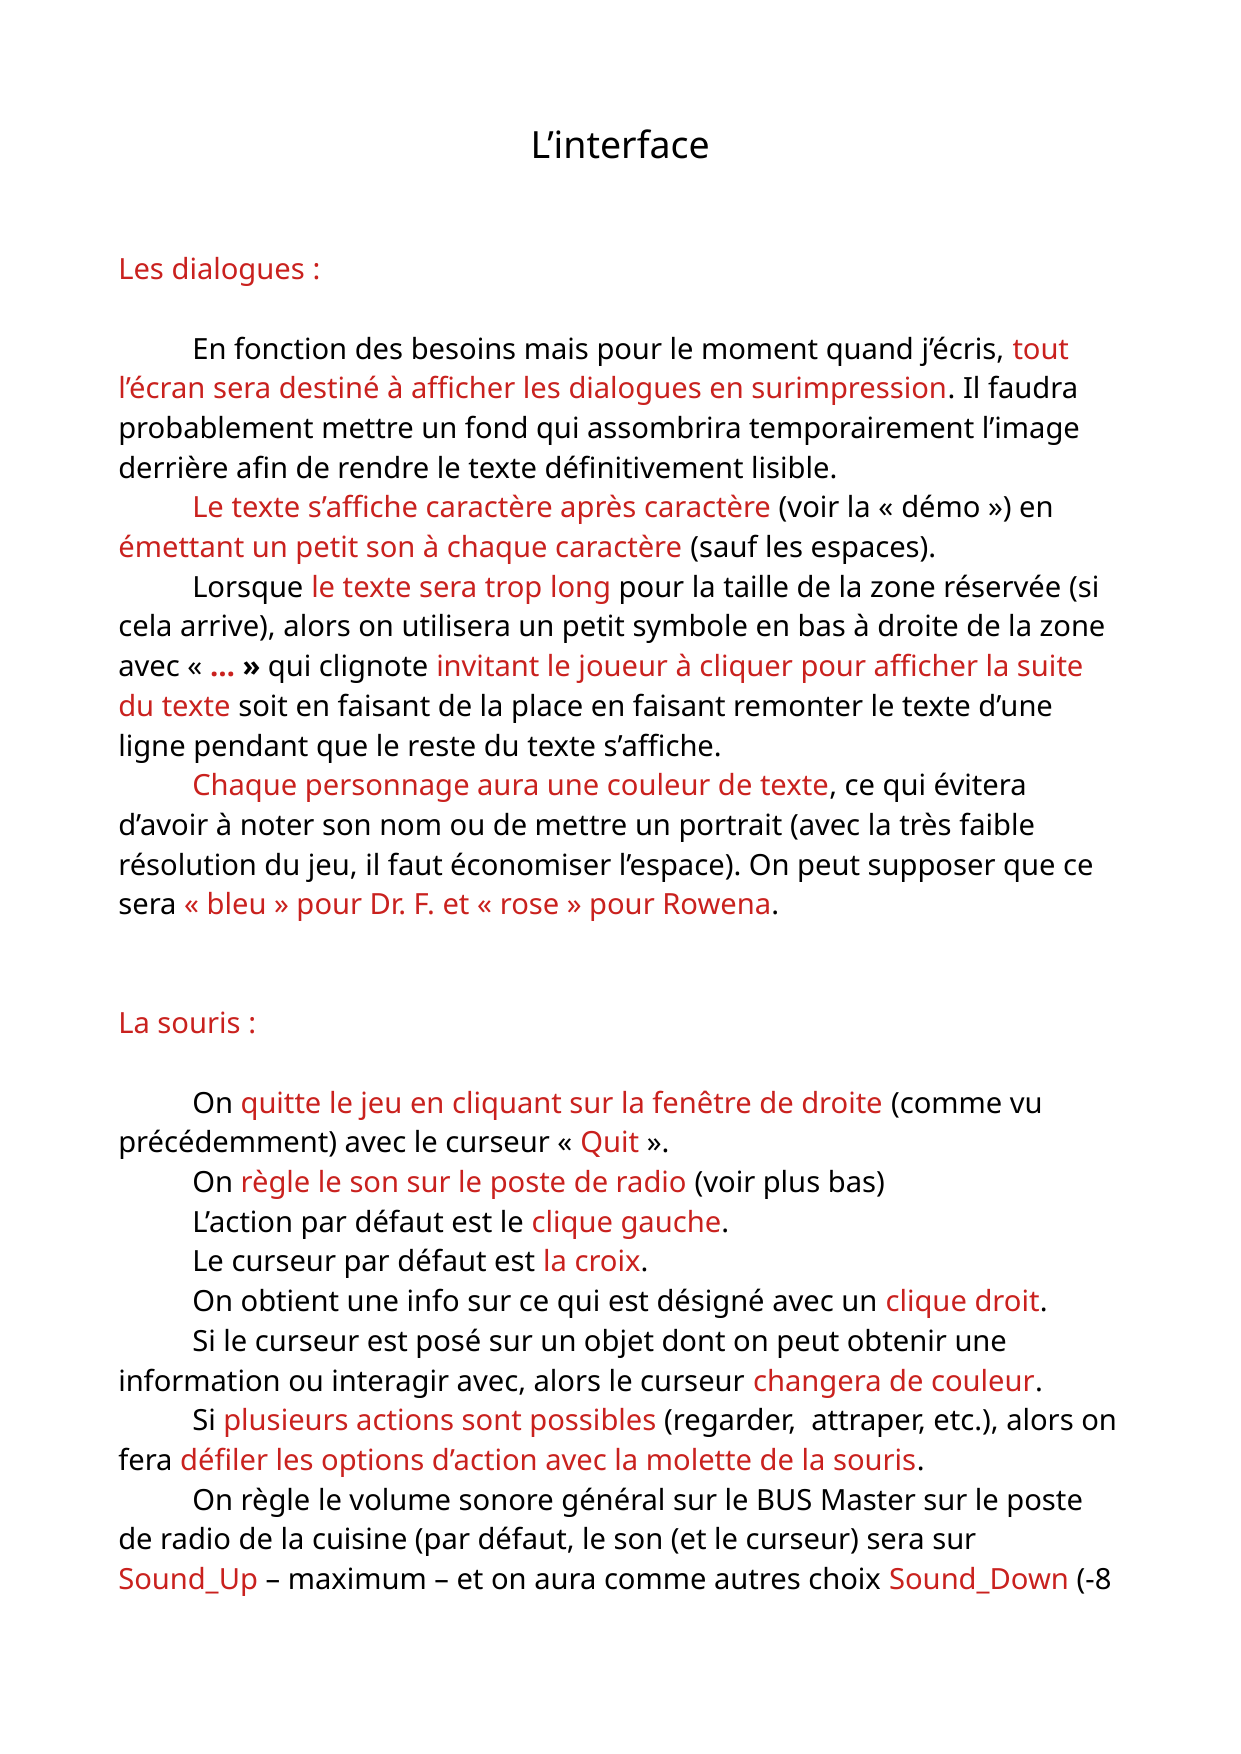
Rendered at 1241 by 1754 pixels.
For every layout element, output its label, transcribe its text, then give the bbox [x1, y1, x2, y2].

text L’interface [118, 118, 1122, 169]
text Chaque personnage aura une couleur de texte, ce qui évitera d’avoir à noter son nom ou de mettre un portrait (avec la très faible résolution du jeu, il faut économiser l’espace). On peut supposer que ce sera « bleu » pour Dr. F. et « rose » pour Rowena. [118, 764, 1122, 923]
text Le curseur par défaut est la croix. [118, 1241, 1122, 1280]
text Si plusieurs actions sont possibles (regarder, attraper, etc.), alors on fera défiler les options d’action avec la molette de la souris. [118, 1399, 1122, 1479]
text On règle le son sur le poste de radio (voir plus bas) [118, 1161, 1122, 1201]
text L’action par défaut est le clique gauche. [118, 1201, 1122, 1241]
text En fonction des besoins mais pour le moment quand j’écris, tout l’écran sera destiné à afficher les dialogues en surimpression. Il faudra probablement mettre un fond qui assombrira temporairement l’image derrière afin de rendre le texte définitivement lisible. [118, 328, 1122, 487]
text On obtient une info sur ce qui est désigné avec un clique droit. [118, 1280, 1122, 1320]
text Si le curseur est posé sur un objet dont on peut obtenir une information ou interagir avec, alors le curseur changera de couleur. [118, 1320, 1122, 1399]
text Le texte s’affiche caractère après caractère (voir la « démo ») en émettant un petit son à chaque caractère (sauf les espaces). [118, 487, 1122, 566]
text On règle le volume sonore général sur le BUS Master sur le poste de radio de la cuisine (par défaut, le son (et le curseur) sera sur Sound_Up – maximum – et on aura comme autres choix Sound_Down (-8 [118, 1479, 1122, 1598]
text La souris : [118, 1003, 1122, 1042]
text On quitte le jeu en cliquant sur la fenêtre de droite (comme vu précédemment) avec le curseur « Quit ». [118, 1082, 1122, 1161]
text Les dialogues : [118, 248, 1122, 288]
text Lorsque le texte sera trop long pour la taille de la zone réservée (si cela arrive), alors on utilisera un petit symbole en bas à droite de la zone avec « … » qui clignote invitant le joueur à cliquer pour afficher la suite du texte soit en faisant de la place en faisant remonter le texte d’une ligne pendant que le reste du texte s’affiche. [118, 566, 1122, 764]
